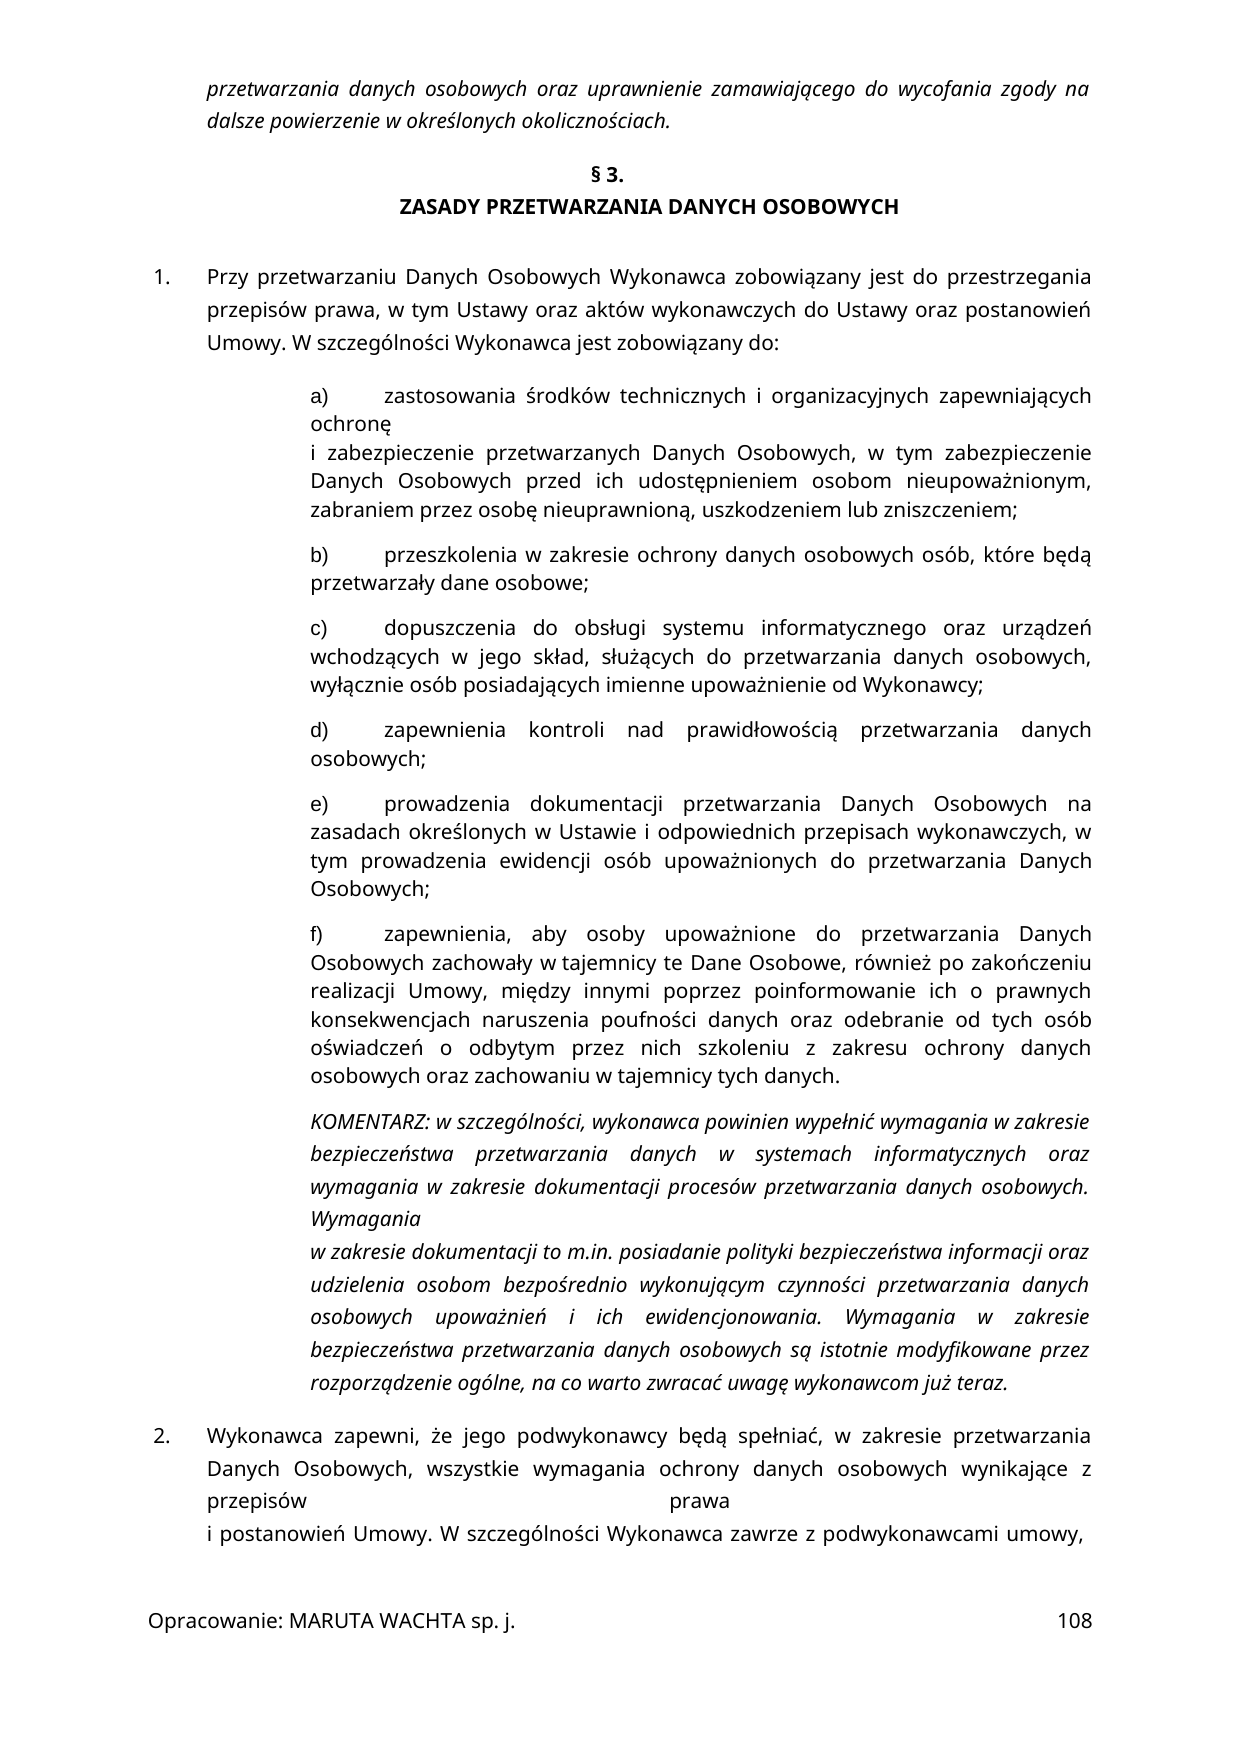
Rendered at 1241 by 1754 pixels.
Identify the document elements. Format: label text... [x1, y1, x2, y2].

text przetwarzania danych osobowych oraz uprawnienie zamawiającego do wycofania zgody na dalsze powierzenie w określonych okolicznościach. [207, 74, 1093, 135]
text KOMENTARZ: w szczególności, wykonawca powinien wypełnić wymagania w zakresie bezpieczeństwa przetwarzania danych w systemach informatycznych oraz wymagania w zakresie dokumentacji procesów przetwarzania danych osobowych. Wymagania w zakresie dokumentacji to m.in. posiadanie polityki bezpieczeństwa informacji oraz udzielenia osobom bezpośrednio wykonującym czynności przetwarzania danych osobowych upoważnień i ich ewidencjonowania. Wymagania w zakresie bezpieczeństwa przetwarzania danych osobowych są istotnie modyfikowane przez rozporządzenie ogólne, na co warto zwracać uwagę wykonawcom już teraz. [310, 1107, 1093, 1396]
list zapewnienia kontroli nad prawidłowością przetwarzania danych osobowych; [310, 716, 1093, 772]
text ZASADY PRZETWARZANIA DANYCH OSOBOWYCH [207, 192, 1093, 221]
list zapewnienia, aby osoby upoważnione do przetwarzania Danych Osobowych zachowały w tajemnicy te Dane Osobowe, również po zakończeniu realizacji Umowy, między innymi poprzez poinformowanie ich o prawnych konsekwencjach naruszenia poufności danych oraz odebranie od tych osób oświadczeń o odbytym przez nich szkoleniu z zakresu ochrony danych osobowych oraz zachowaniu w tajemnicy tych danych. [310, 919, 1093, 1090]
list dopuszczenia do obsługi systemu informatycznego oraz urządzeń wchodzących w jego skład, służących do przetwarzania danych osobowych, wyłącznie osób posiadających imienne upoważnienie od Wykonawcy; [310, 613, 1093, 699]
list prowadzenia dokumentacji przetwarzania Danych Osobowych na zasadach określonych w Ustawie i odpowiednich przepisach wykonawczych, w tym prowadzenia ewidencji osób upoważnionych do przetwarzania Danych Osobowych; [310, 789, 1093, 903]
list Wykonawca zapewni, że jego podwykonawcy będą spełniać, w zakresie przetwarzania Danych Osobowych, wszystkie wymagania ochrony danych osobowych wynikające z przepisów prawa i postanowień Umowy. W szczególności Wykonawca zawrze z podwykonawcami umowy, [148, 1421, 1093, 1547]
list zastosowania środków technicznych i organizacyjnych zapewniających ochronę i zabezpieczenie przetwarzanych Danych Osobowych, w tym zabezpieczenie Danych Osobowych przed ich udostępnieniem osobom nieupoważnionym, zabraniem przez osobę nieuprawnioną, uszkodzeniem lub zniszczeniem; [310, 381, 1093, 523]
list Przy przetwarzaniu Danych Osobowych Wykonawca zobowiązany jest do przestrzegania przepisów prawa, w tym Ustawy oraz aktów wykonawczych do Ustawy oraz postanowień Umowy. W szczególności Wykonawca jest zobowiązany do: [148, 262, 1093, 356]
list przeszkolenia w zakresie ochrony danych osobowych osób, które będą przetwarzały dane osobowe; [310, 540, 1093, 597]
